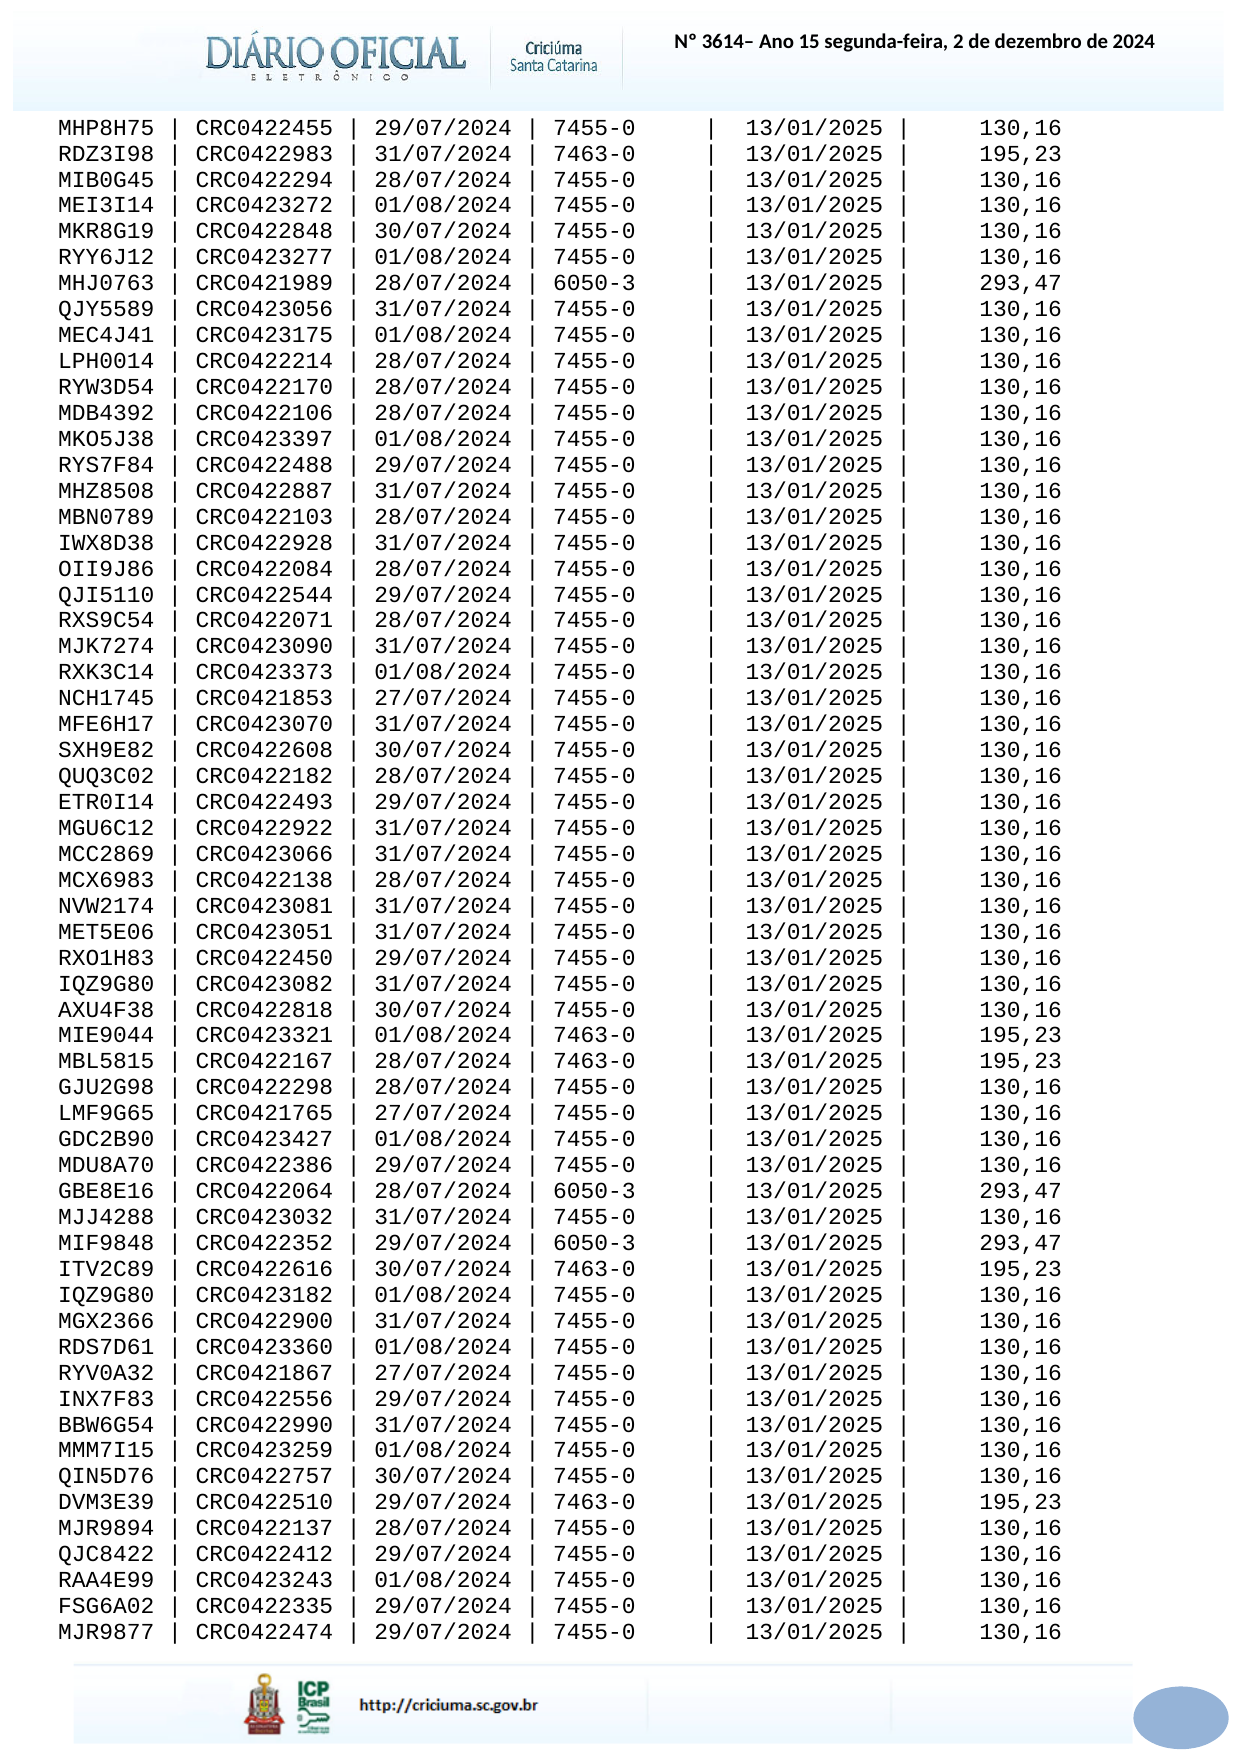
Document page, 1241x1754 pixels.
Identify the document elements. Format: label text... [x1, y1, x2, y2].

text ETR0I14 | CRC0422493 | 29/07/2024 | 7455-0 | 13/01/2025 | 130,16 [44, 790, 1181, 816]
text MGX2366 | CRC0422900 | 31/07/2024 | 7455-0 | 13/01/2025 | 130,16 [44, 1309, 1181, 1335]
text MFE6H17 | CRC0423070 | 31/07/2024 | 7455-0 | 13/01/2025 | 130,16 [44, 713, 1181, 738]
text GJU2G98 | CRC0422298 | 28/07/2024 | 7455-0 | 13/01/2025 | 130,16 [44, 1076, 1181, 1102]
text QJI5110 | CRC0422544 | 29/07/2024 | 7455-0 | 13/01/2025 | 130,16 [44, 583, 1181, 609]
text IWX8D38 | CRC0422928 | 31/07/2024 | 7455-0 | 13/01/2025 | 130,16 [44, 531, 1181, 557]
text GDC2B90 | CRC0423427 | 01/08/2024 | 7455-0 | 13/01/2025 | 130,16 [44, 1128, 1181, 1153]
text RYS7F84 | CRC0422488 | 29/07/2024 | 7455-0 | 13/01/2025 | 130,16 [44, 453, 1181, 479]
text MHZ8508 | CRC0422887 | 31/07/2024 | 7455-0 | 13/01/2025 | 130,16 [44, 479, 1181, 505]
text MEC4J41 | CRC0423175 | 01/08/2024 | 7455-0 | 13/01/2025 | 130,16 [44, 323, 1181, 349]
text SXH9E82 | CRC0422608 | 30/07/2024 | 7455-0 | 13/01/2025 | 130,16 [44, 738, 1181, 764]
text MCX6983 | CRC0422138 | 28/07/2024 | 7455-0 | 13/01/2025 | 130,16 [44, 868, 1181, 894]
text RXK3C14 | CRC0423373 | 01/08/2024 | 7455-0 | 13/01/2025 | 130,16 [44, 661, 1181, 687]
text MJK7274 | CRC0423090 | 31/07/2024 | 7455-0 | 13/01/2025 | 130,16 [44, 635, 1181, 661]
text DVM3E39 | CRC0422510 | 29/07/2024 | 7463-0 | 13/01/2025 | 195,23 [44, 1491, 1181, 1517]
text MIF9848 | CRC0422352 | 29/07/2024 | 6050-3 | 13/01/2025 | 293,47 [44, 1231, 1181, 1257]
text MHP8H75 | CRC0422455 | 29/07/2024 | 7455-0 | 13/01/2025 | 130,16 [44, 116, 1181, 142]
text LMF9G65 | CRC0421765 | 27/07/2024 | 7455-0 | 13/01/2025 | 130,16 [44, 1102, 1181, 1128]
text FSG6A02 | CRC0422335 | 29/07/2024 | 7455-0 | 13/01/2025 | 130,16 [44, 1594, 1181, 1620]
text INX7F83 | CRC0422556 | 29/07/2024 | 7455-0 | 13/01/2025 | 130,16 [44, 1387, 1181, 1413]
text MCC2869 | CRC0423066 | 31/07/2024 | 7455-0 | 13/01/2025 | 130,16 [44, 842, 1181, 868]
text QJY5589 | CRC0423056 | 31/07/2024 | 7455-0 | 13/01/2025 | 130,16 [44, 298, 1181, 323]
text MDB4392 | CRC0422106 | 28/07/2024 | 7455-0 | 13/01/2025 | 130,16 [44, 401, 1181, 427]
text OII9J86 | CRC0422084 | 28/07/2024 | 7455-0 | 13/01/2025 | 130,16 [44, 557, 1181, 583]
text RXO1H83 | CRC0422450 | 29/07/2024 | 7455-0 | 13/01/2025 | 130,16 [44, 946, 1181, 972]
text MHJ0763 | CRC0421989 | 28/07/2024 | 6050-3 | 13/01/2025 | 293,47 [44, 272, 1181, 298]
text QUQ3C02 | CRC0422182 | 28/07/2024 | 7455-0 | 13/01/2025 | 130,16 [44, 764, 1181, 790]
text MBL5815 | CRC0422167 | 28/07/2024 | 7463-0 | 13/01/2025 | 195,23 [44, 1050, 1181, 1076]
text NCH1745 | CRC0421853 | 27/07/2024 | 7455-0 | 13/01/2025 | 130,16 [44, 687, 1181, 713]
text MMM7I15 | CRC0423259 | 01/08/2024 | 7455-0 | 13/01/2025 | 130,16 [44, 1439, 1181, 1465]
text QIN5D76 | CRC0422757 | 30/07/2024 | 7455-0 | 13/01/2025 | 130,16 [44, 1465, 1181, 1491]
text MEI3I14 | CRC0423272 | 01/08/2024 | 7455-0 | 13/01/2025 | 130,16 [44, 194, 1181, 220]
text IQZ9G80 | CRC0423182 | 01/08/2024 | 7455-0 | 13/01/2025 | 130,16 [44, 1283, 1181, 1309]
text AXU4F38 | CRC0422818 | 30/07/2024 | 7455-0 | 13/01/2025 | 130,16 [44, 998, 1181, 1024]
text MDU8A70 | CRC0422386 | 29/07/2024 | 7455-0 | 13/01/2025 | 130,16 [44, 1153, 1181, 1179]
text MJR9894 | CRC0422137 | 28/07/2024 | 7455-0 | 13/01/2025 | 130,16 [44, 1517, 1181, 1543]
text LPH0014 | CRC0422214 | 28/07/2024 | 7455-0 | 13/01/2025 | 130,16 [44, 349, 1181, 375]
text GBE8E16 | CRC0422064 | 28/07/2024 | 6050-3 | 13/01/2025 | 293,47 [44, 1179, 1181, 1205]
text MIB0G45 | CRC0422294 | 28/07/2024 | 7455-0 | 13/01/2025 | 130,16 [44, 168, 1181, 194]
text MKR8G19 | CRC0422848 | 30/07/2024 | 7455-0 | 13/01/2025 | 130,16 [44, 220, 1181, 246]
text MJR9877 | CRC0422474 | 29/07/2024 | 7455-0 | 13/01/2025 | 130,16 [44, 1620, 1181, 1646]
text RAA4E99 | CRC0423243 | 01/08/2024 | 7455-0 | 13/01/2025 | 130,16 [44, 1568, 1181, 1594]
text RDS7D61 | CRC0423360 | 01/08/2024 | 7455-0 | 13/01/2025 | 130,16 [44, 1335, 1181, 1361]
text MKO5J38 | CRC0423397 | 01/08/2024 | 7455-0 | 13/01/2025 | 130,16 [44, 427, 1181, 453]
text ITV2C89 | CRC0422616 | 30/07/2024 | 7463-0 | 13/01/2025 | 195,23 [44, 1257, 1181, 1283]
text MIE9044 | CRC0423321 | 01/08/2024 | 7463-0 | 13/01/2025 | 195,23 [44, 1024, 1181, 1050]
text MGU6C12 | CRC0422922 | 31/07/2024 | 7455-0 | 13/01/2025 | 130,16 [44, 816, 1181, 842]
text BBW6G54 | CRC0422990 | 31/07/2024 | 7455-0 | 13/01/2025 | 130,16 [44, 1413, 1181, 1439]
text RYW3D54 | CRC0422170 | 28/07/2024 | 7455-0 | 13/01/2025 | 130,16 [44, 375, 1181, 401]
text MJJ4288 | CRC0423032 | 31/07/2024 | 7455-0 | 13/01/2025 | 130,16 [44, 1205, 1181, 1231]
text IQZ9G80 | CRC0423082 | 31/07/2024 | 7455-0 | 13/01/2025 | 130,16 [44, 972, 1181, 998]
text RYV0A32 | CRC0421867 | 27/07/2024 | 7455-0 | 13/01/2025 | 130,16 [44, 1361, 1181, 1387]
text MET5E06 | CRC0423051 | 31/07/2024 | 7455-0 | 13/01/2025 | 130,16 [44, 920, 1181, 946]
text RDZ3I98 | CRC0422983 | 31/07/2024 | 7463-0 | 13/01/2025 | 195,23 [44, 142, 1181, 168]
text MBN0789 | CRC0422103 | 28/07/2024 | 7455-0 | 13/01/2025 | 130,16 [44, 505, 1181, 531]
text QJC8422 | CRC0422412 | 29/07/2024 | 7455-0 | 13/01/2025 | 130,16 [44, 1543, 1181, 1568]
text RXS9C54 | CRC0422071 | 28/07/2024 | 7455-0 | 13/01/2025 | 130,16 [44, 609, 1181, 635]
text RYY6J12 | CRC0423277 | 01/08/2024 | 7455-0 | 13/01/2025 | 130,16 [44, 246, 1181, 272]
text NVW2174 | CRC0423081 | 31/07/2024 | 7455-0 | 13/01/2025 | 130,16 [44, 894, 1181, 920]
